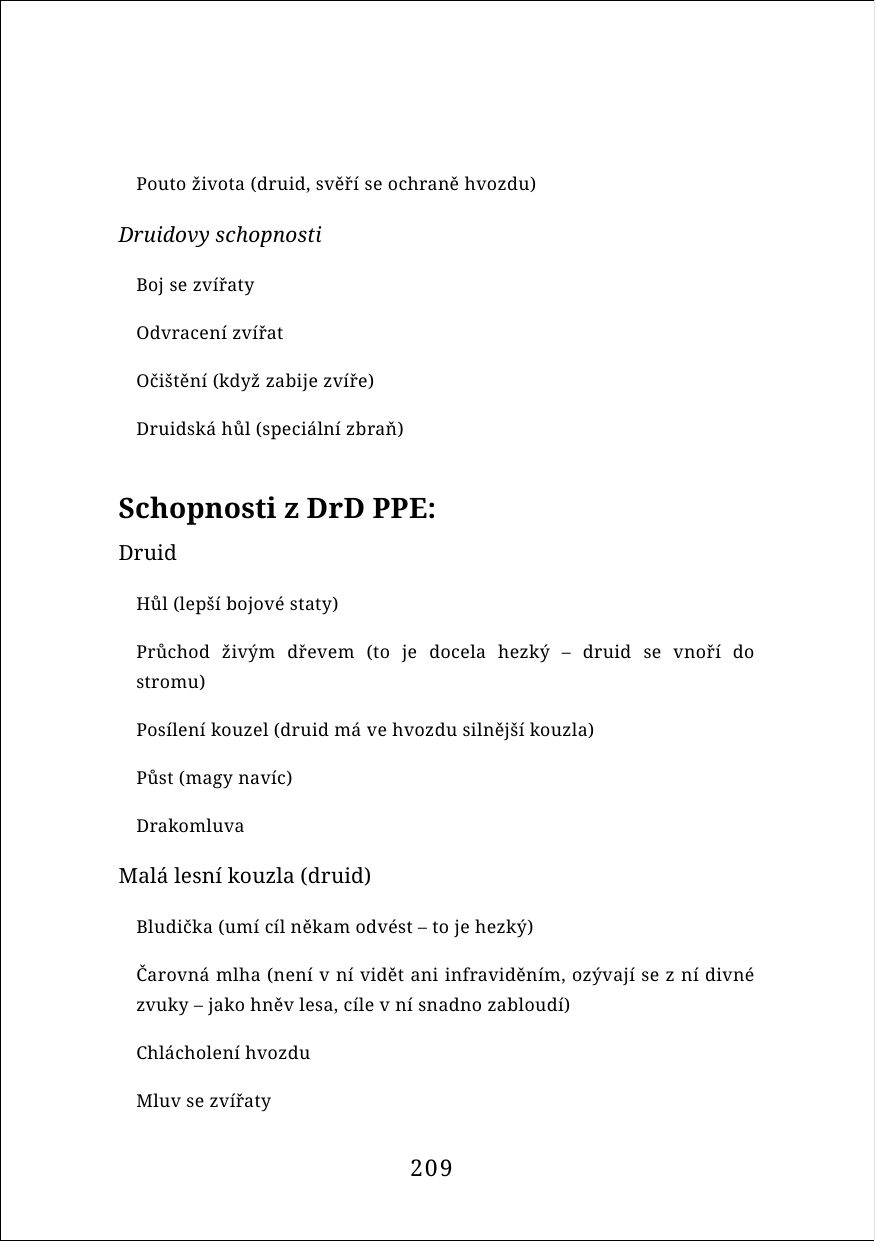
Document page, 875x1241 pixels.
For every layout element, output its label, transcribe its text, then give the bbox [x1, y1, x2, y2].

text Druid [118, 538, 756, 567]
text Druidská hůl (speciální zbraň) [136, 417, 756, 441]
text Půst (magy navíc) [136, 766, 756, 790]
text Očištění (když zabije zvíře) [136, 369, 756, 393]
subtitle Schopnosti z DrD PPE: [118, 488, 756, 527]
text Odvracení zvířat [136, 321, 756, 345]
text Průchod živým dřevem (to je docela hezký – druid se vnoří do stromu) [136, 639, 756, 694]
text Čarovná mlha (není v ní vidět ani infraviděním, ozývají se z ní divné zvuky – jako hněv lesa, cíle v ní snadno zabloudí) [136, 962, 756, 1017]
text Posílení kouzel (druid má ve hvozdu silnější kouzla) [136, 718, 756, 742]
text Mluv se zvířaty [136, 1088, 756, 1113]
text Malá lesní kouzla (druid) [118, 861, 756, 890]
text Druidovy schopnosti [118, 220, 756, 248]
text Hůl (lepší bojové staty) [136, 592, 756, 616]
text Drakomluva [136, 813, 756, 838]
text Boj se zvířaty [136, 273, 756, 297]
text Chlácholení hvozdu [136, 1041, 756, 1065]
text Bludička (umí cíl někam odvést – to je hezký) [136, 914, 756, 939]
text Pouto života (druid, svěří se ochraně hvozdu) [136, 172, 756, 196]
